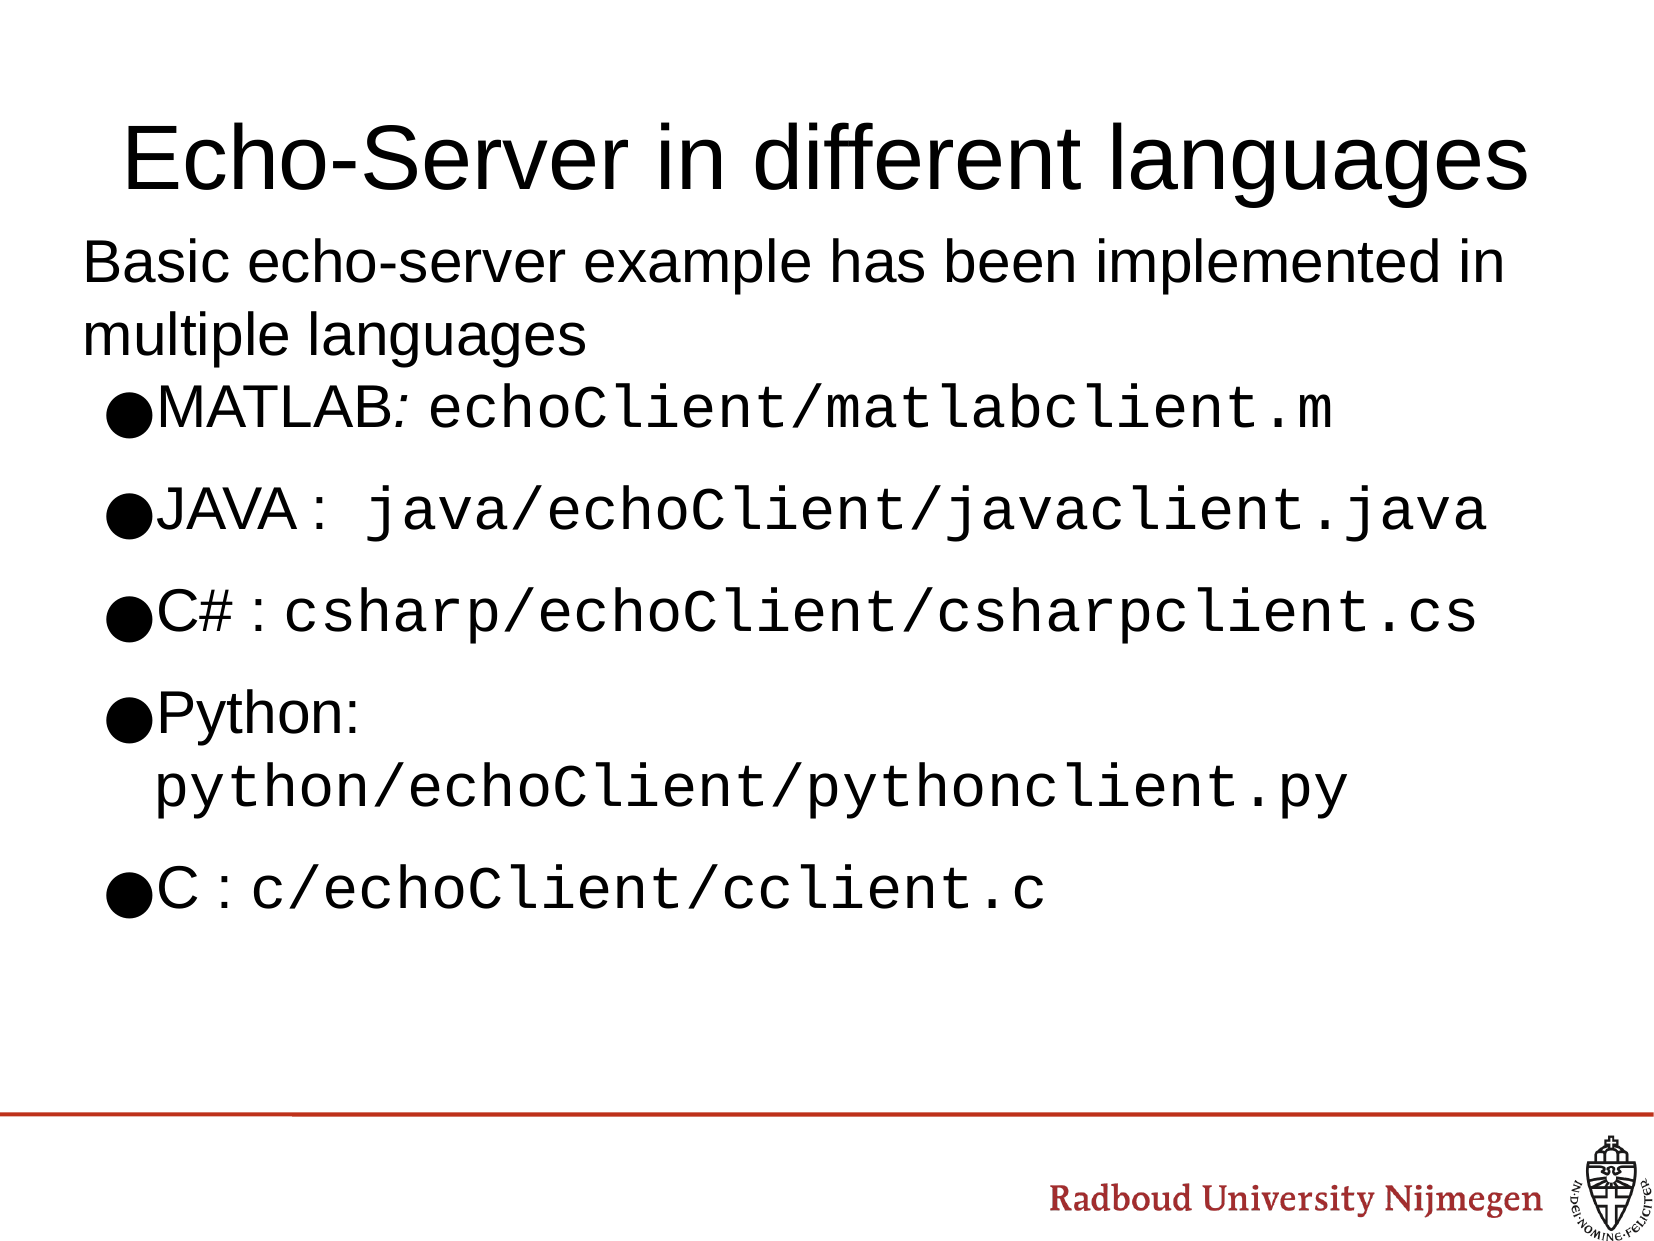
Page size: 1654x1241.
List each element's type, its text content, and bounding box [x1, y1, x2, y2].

picture [1050, 1134, 1654, 1241]
text_box Echo-Server in different languages [82, 49, 1571, 222]
text_box Basic echo-server example has been implemented in multiple languages MATLAB: echoClient/matlabclient.m JAVA : java/echoClient/javaclient.java C# : csharp/echoClient/csharpclient.cs Python: python/echoClient/pythonclient.py C : c/echoClient/cclient.c [82, 222, 1571, 1076]
